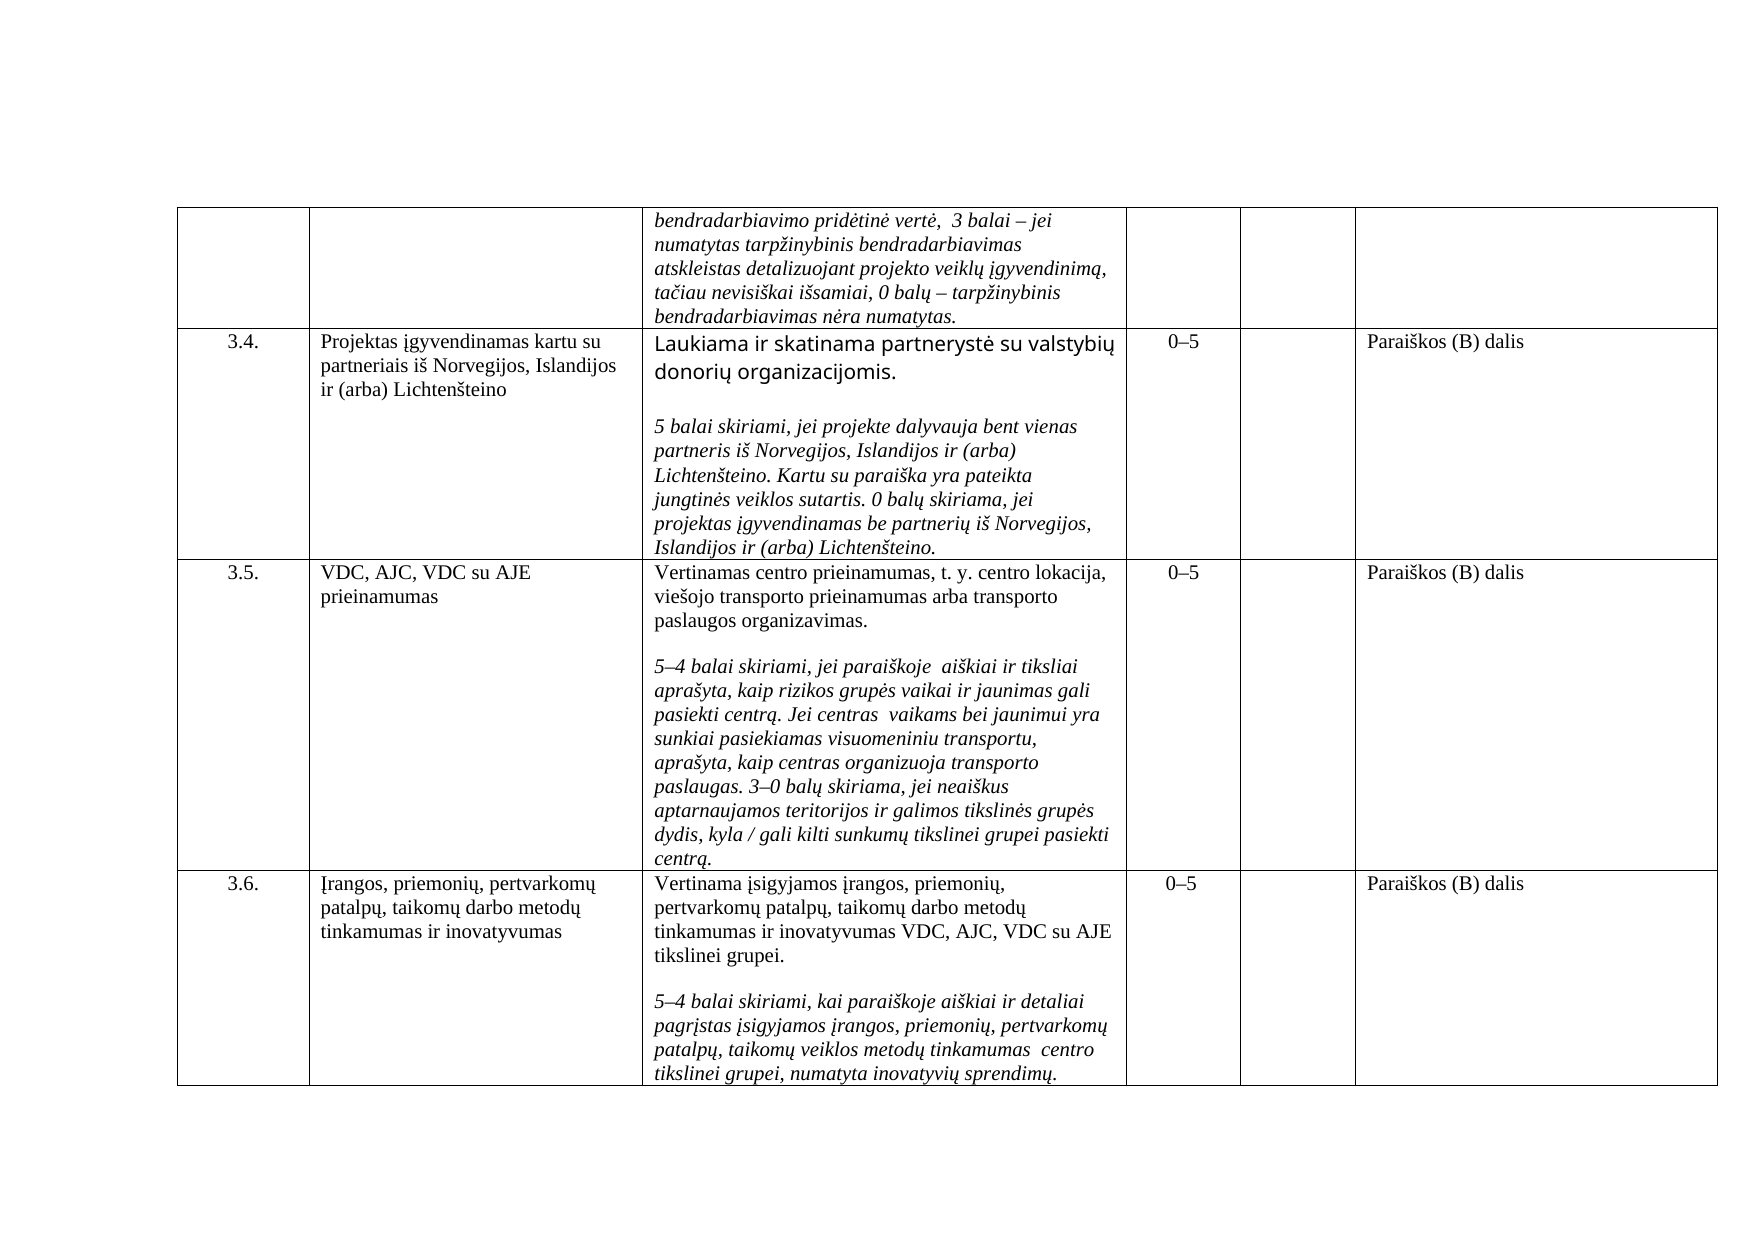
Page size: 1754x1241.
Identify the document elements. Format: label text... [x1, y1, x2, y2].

table_cell Paraiškos (B) dalis [1356, 871, 1717, 1085]
table_cell Vertinamas centro prieinamumas, t. y. centro lokacija, viešojo transporto prieinamumas arba transporto paslaugos organizavimas. 5–4 balai skiriami, jei paraiškoje aiškiai ir tiksliai aprašyta, kaip rizikos grupės vaikai ir jaunimas gali pasiekti centrą. Jei centras vaikams bei jaunimui yra sunkiai pasiekiamas visuomeniniu transportu, aprašyta, kaip centras organizuoja transporto paslaugas. 3–0 balų skiriama, jei neaiškus aptarnaujamos teritorijos ir galimos tikslinės grupės dydis, kyla / gali kilti sunkumų tikslinei grupei pasiekti centrą. [643, 560, 1126, 870]
table_cell Projektas įgyvendinamas kartu su partneriais iš Norvegijos, Islandijos ir (arba) Lichtenšteino [310, 329, 642, 559]
table_cell [1241, 329, 1355, 559]
table_cell Įrangos, priemonių, pertvarkomų patalpų, taikomų darbo metodų tinkamumas ir inovatyvumas [310, 871, 642, 1085]
table_cell Paraiškos (B) dalis [1356, 329, 1717, 559]
table_cell 3.5. [178, 560, 309, 870]
table_cell [1127, 208, 1240, 328]
table_cell 3.4. [178, 329, 309, 559]
table_cell [310, 208, 642, 328]
table_cell [1241, 560, 1355, 870]
table_cell 0–5 [1127, 329, 1240, 559]
table_cell Laukiama ir skatinama partnerystė su valstybių donorių organizacijomis. 5 balai skiriami, jei projekte dalyvauja bent vienas partneris iš Norvegijos, Islandijos ir (arba) Lichtenšteino. Kartu su paraiška yra pateikta jungtinės veiklos sutartis. 0 balų skiriama, jei projektas įgyvendinamas be partnerių iš Norvegijos, Islandijos ir (arba) Lichtenšteino. [643, 329, 1126, 559]
table_cell VDC, AJC, VDC su AJE prieinamumas [310, 560, 642, 870]
table_cell [178, 208, 309, 328]
table_cell [1241, 208, 1355, 328]
table_cell bendradarbiavimo pridėtinė vertė, 3 balai – jei numatytas tarpžinybinis bendradarbiavimas atskleistas detalizuojant projekto veiklų įgyvendinimą, tačiau nevisiškai išsamiai, 0 balų – tarpžinybinis bendradarbiavimas nėra numatytas. [643, 208, 1126, 328]
table_cell 0–5 [1127, 560, 1240, 870]
table_cell Paraiškos (B) dalis [1356, 560, 1717, 870]
table_cell 0–5 [1127, 871, 1240, 1085]
table_cell [1241, 871, 1355, 1085]
table_cell [1356, 208, 1717, 328]
table_cell 3.6. [178, 871, 309, 1085]
table_cell Vertinama įsigyjamos įrangos, priemonių, pertvarkomų patalpų, taikomų darbo metodų tinkamumas ir inovatyvumas VDC, AJC, VDC su AJE tikslinei grupei. 5–4 balai skiriami, kai paraiškoje aiškiai ir detaliai pagrįstas įsigyjamos įrangos, priemonių, pertvarkomų patalpų, taikomų veiklos metodų tinkamumas centro tikslinei grupei, numatyta inovatyvių sprendimų. [643, 871, 1126, 1085]
